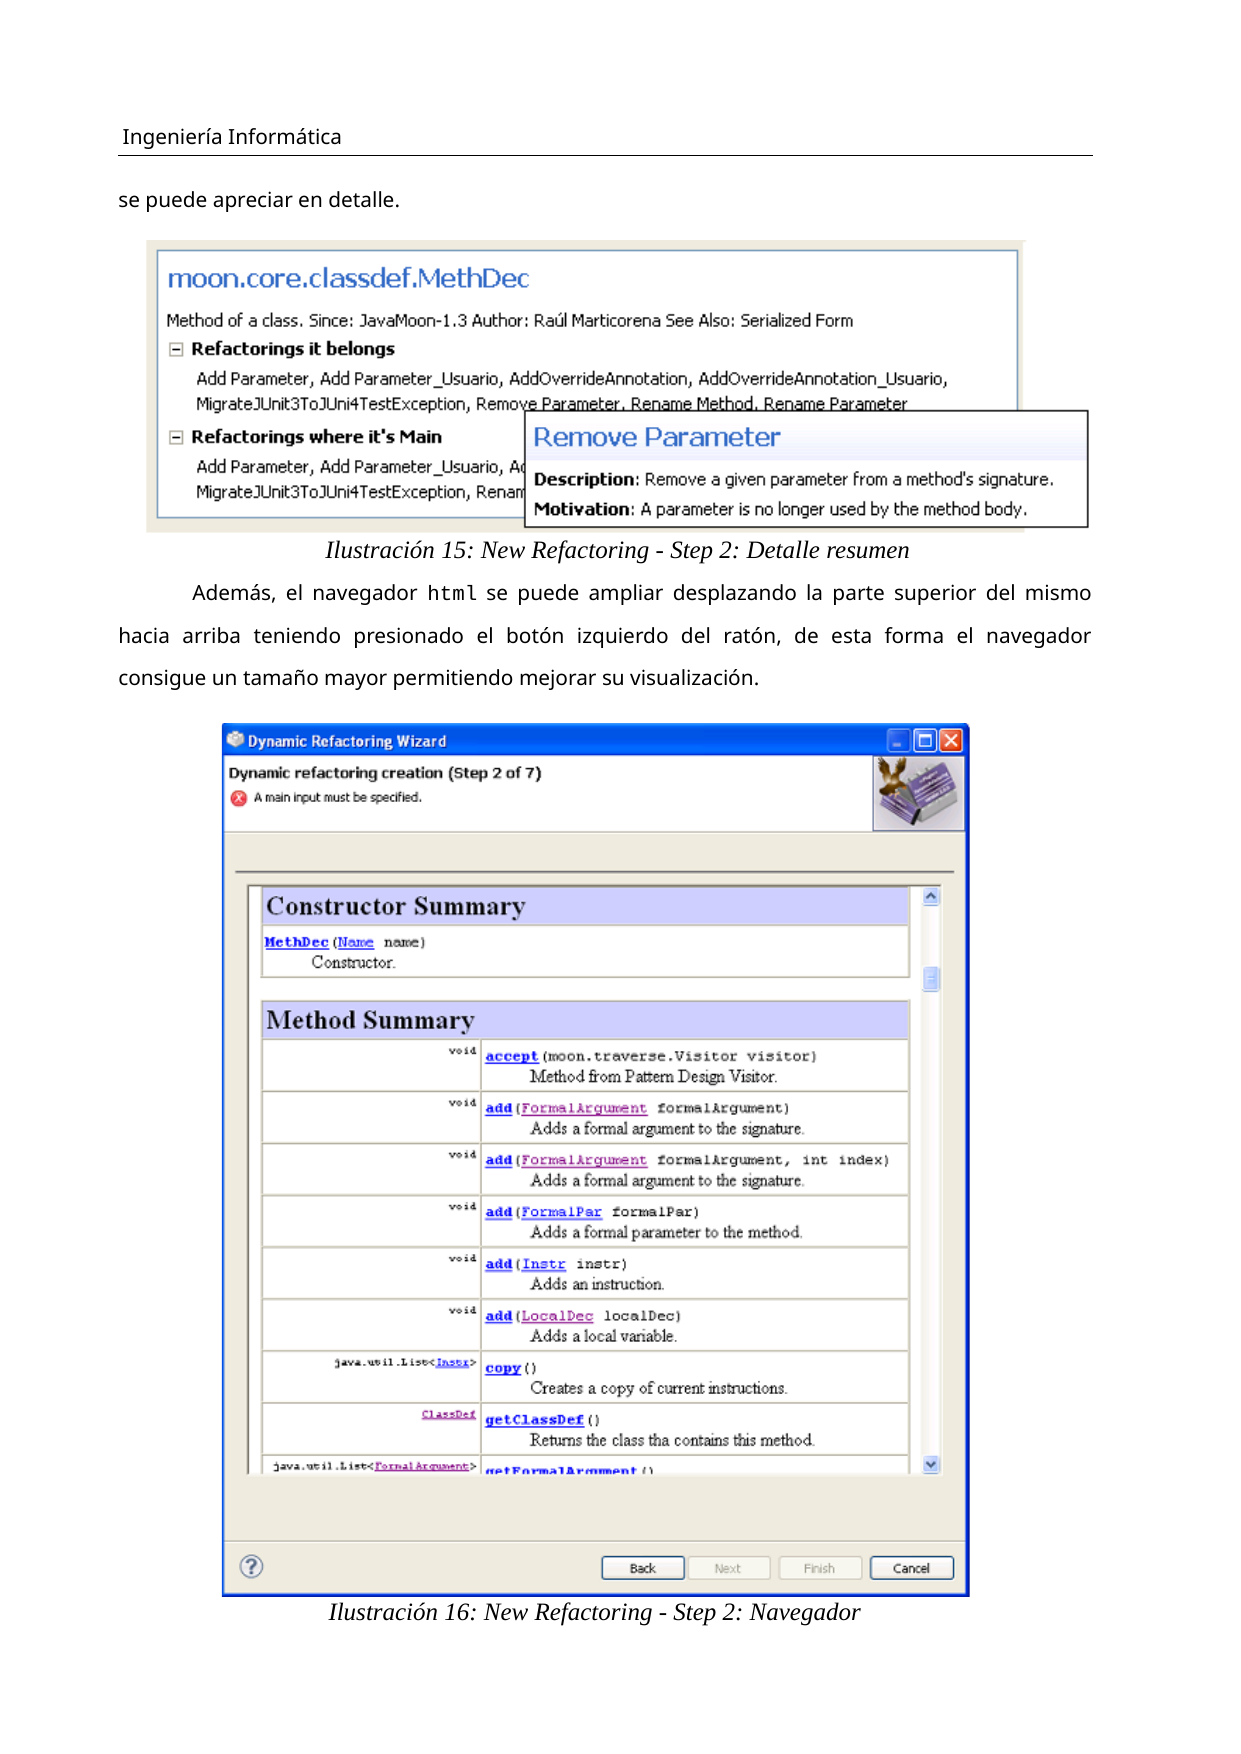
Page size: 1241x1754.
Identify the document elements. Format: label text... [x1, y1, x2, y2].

text [222, 1626, 969, 1637]
picture [146, 240, 1092, 536]
picture [221, 723, 970, 1597]
text se puede apreciar en detalle. [118, 185, 1093, 213]
text Ilustración 16: New Refactoring - Step 2: Navegador [222, 1597, 969, 1626]
text Además, el navegador html se puede ampliar desplazando la parte superior del mismo hacia arriba teniendo presionado el botón izquierdo del ratón, de esta forma el navegador consigue un tamaño mayor permitiendo mejorar su visualización. [118, 536, 1093, 692]
text Ilustración 15: New Refactoring - Step 2: Detalle resumen [146, 536, 1091, 564]
